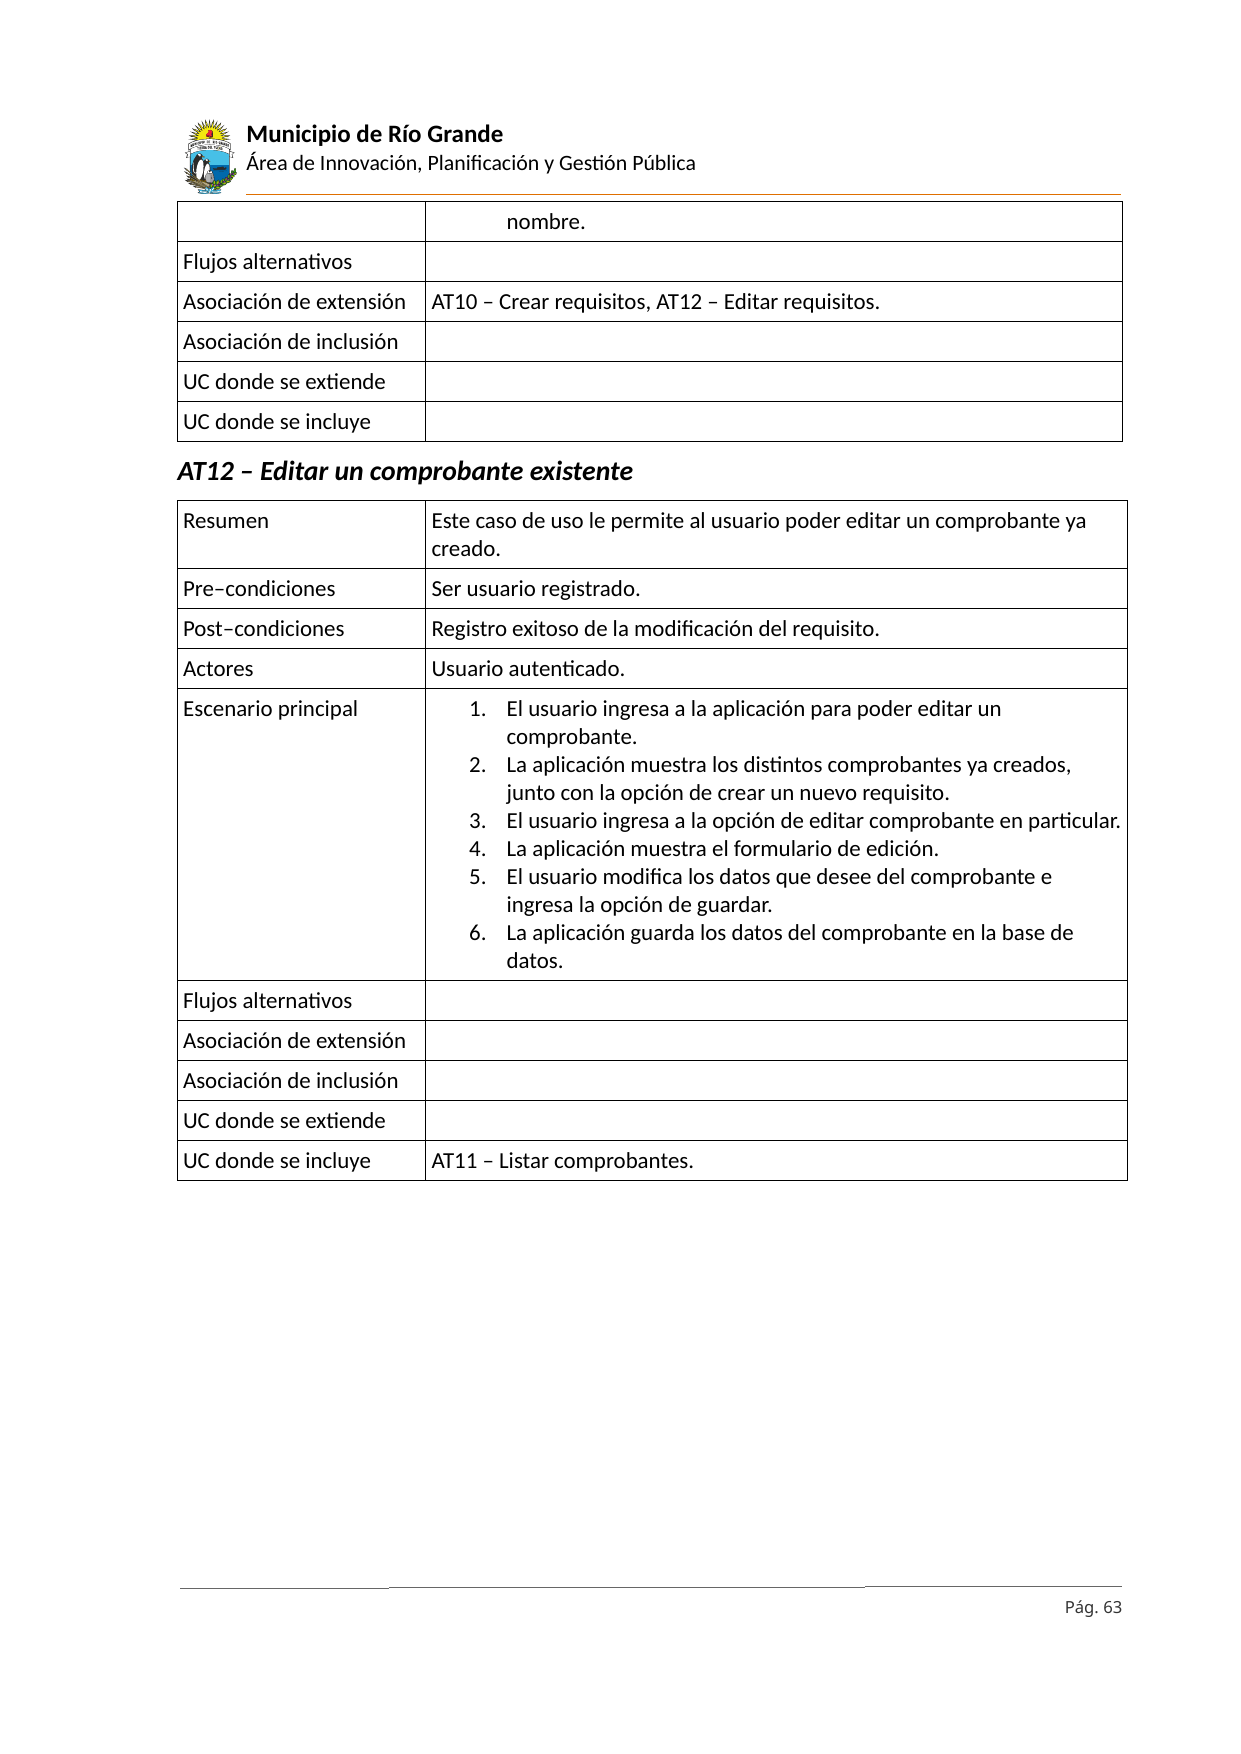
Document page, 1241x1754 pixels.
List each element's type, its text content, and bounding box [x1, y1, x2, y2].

table_header Resumen [178, 501, 425, 568]
table_cell [426, 402, 1122, 441]
table_cell UC donde se incluye [178, 1141, 425, 1180]
table_cell Pre–condiciones [178, 569, 425, 608]
table_cell Asociación de inclusión [178, 1061, 425, 1100]
table_cell Registro exitoso de la modificación del requisito. [426, 609, 1127, 648]
table_cell Asociación de extensión [178, 282, 425, 321]
table_cell [426, 362, 1122, 401]
table_cell AT10 – Crear requisitos, AT12 – Editar requisitos. [426, 282, 1122, 321]
table_cell UC donde se extiende [178, 362, 425, 401]
table_cell Asociación de inclusión [178, 322, 425, 361]
table_cell [426, 1021, 1127, 1060]
table_cell UC donde se incluye [178, 402, 425, 441]
table_cell Usuario autenticado. [426, 649, 1127, 688]
table_cell Post–condiciones [178, 609, 425, 648]
table_cell [426, 981, 1127, 1020]
table_cell El usuario ingresa a la aplicación para poder editar un comprobante. La aplicación muestra los distintos comprobantes ya creados, junto con la opción de crear un nuevo requisito. El usuario ingresa a la opción de editar comprobante en particular. La aplicación muestra el formulario de edición. El usuario modifica los datos que desee del comprobante e ingresa la opción de guardar. La aplicación guarda los datos del comprobante en la base de datos. [426, 689, 1127, 980]
table_cell [426, 242, 1122, 281]
table_cell Ser usuario registrado. [426, 569, 1127, 608]
table_cell [178, 202, 425, 241]
table_header Este caso de uso le permite al usuario poder editar un comprobante ya creado. [426, 501, 1127, 568]
table_cell Flujos alternativos [178, 981, 425, 1020]
table_cell nombre. [426, 202, 1122, 241]
table_cell Escenario principal [178, 689, 425, 980]
table_cell AT11 – Listar comprobantes. [426, 1141, 1127, 1180]
table_cell [426, 1101, 1127, 1140]
table_cell UC donde se extiende [178, 1101, 425, 1140]
table_cell [426, 322, 1122, 361]
table_cell Flujos alternativos [178, 242, 425, 281]
table_cell [426, 1061, 1127, 1100]
subtitle AT12 – Editar un comprobante existente [177, 454, 1122, 488]
table_cell Asociación de extensión [178, 1021, 425, 1060]
table_cell Actores [178, 649, 425, 688]
